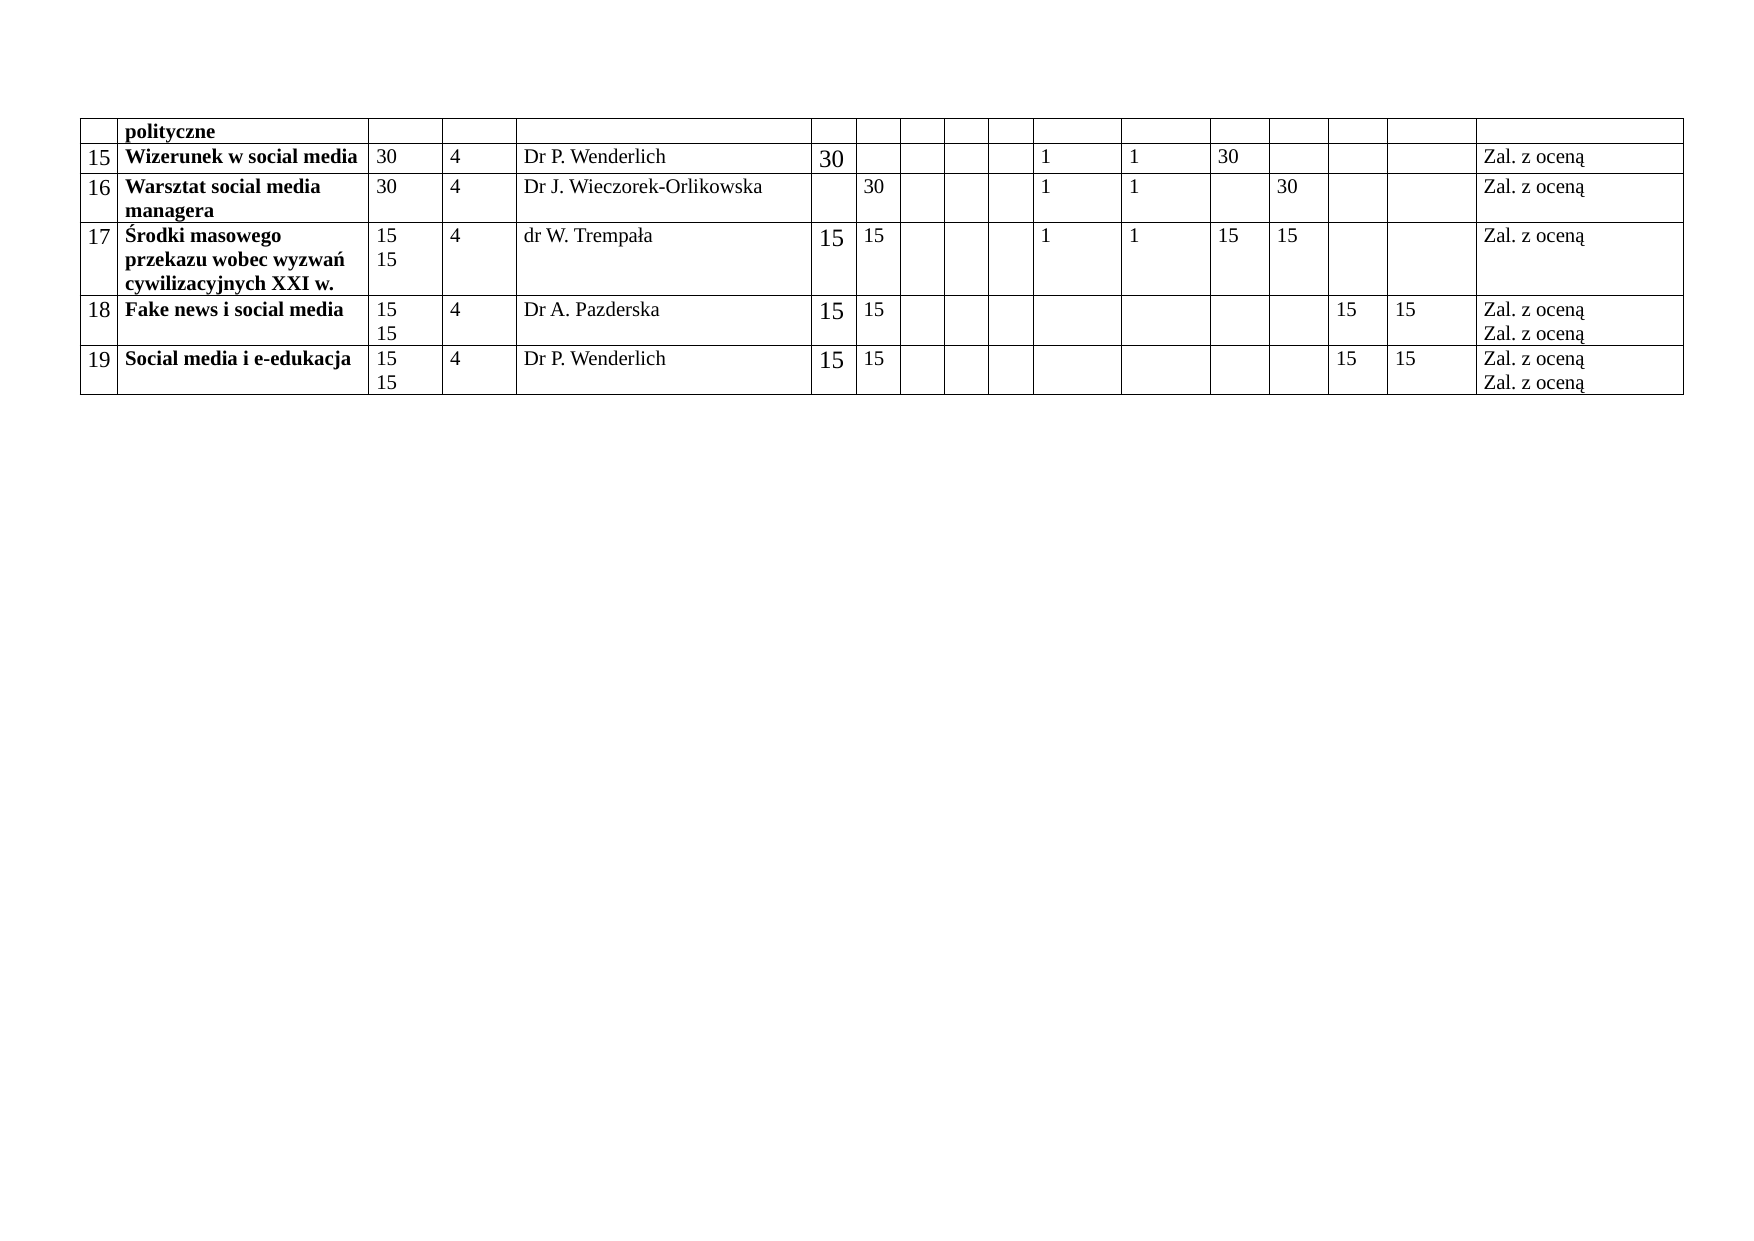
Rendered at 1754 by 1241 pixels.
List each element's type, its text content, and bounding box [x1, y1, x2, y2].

table_cell [1211, 174, 1269, 222]
table_cell [1329, 144, 1387, 173]
table_cell 1 [1034, 144, 1121, 173]
table_cell [1329, 119, 1387, 143]
table_cell [1329, 174, 1387, 222]
table_cell [989, 296, 1033, 344]
table_cell 15 [857, 346, 900, 394]
table_cell [369, 119, 442, 143]
table_cell Wizerunek w social media [118, 144, 368, 173]
table_cell [1388, 174, 1476, 222]
table_cell [812, 119, 856, 143]
table_cell [857, 144, 900, 173]
table_cell [1211, 119, 1269, 143]
table_cell Zal. z oceną [1477, 223, 1683, 295]
table_cell 4 [443, 296, 516, 344]
table_cell 15 15 [369, 296, 442, 344]
table_cell [443, 119, 516, 143]
table_cell [901, 119, 944, 143]
table_cell Social media i e-edukacja [118, 346, 368, 394]
table_cell Dr P. Wenderlich [517, 144, 811, 173]
table_cell 15 [812, 223, 856, 295]
table_cell Środki masowego przekazu wobec wyzwań cywilizacyjnych XXI w. [118, 223, 368, 295]
table_cell [945, 174, 988, 222]
table_cell 1 [1122, 144, 1210, 173]
table_cell [901, 223, 944, 295]
table_cell 4 [443, 346, 516, 394]
table_cell Zal. z oceną Zal. z oceną [1477, 346, 1683, 394]
table_cell 15 [857, 296, 900, 344]
table_cell 4 [443, 144, 516, 173]
table_cell 30 [812, 144, 856, 173]
table_cell 4 [443, 223, 516, 295]
table_cell 1 [1122, 174, 1210, 222]
table_cell 19 [81, 346, 117, 394]
table_cell [989, 119, 1033, 143]
table_cell 15 15 [369, 346, 442, 394]
table_cell 16 [81, 174, 117, 222]
table_cell [945, 119, 988, 143]
table_cell 18 [81, 296, 117, 344]
table_cell Zal. z oceną [1477, 174, 1683, 222]
table_cell [81, 119, 117, 143]
table_cell [1388, 144, 1476, 173]
table_cell 30 [1270, 174, 1328, 222]
table_cell [945, 223, 988, 295]
table_cell [901, 346, 944, 394]
table_cell [1211, 296, 1269, 344]
table_cell 4 [443, 174, 516, 222]
table_cell [901, 296, 944, 344]
table_cell [812, 174, 856, 222]
table_cell [857, 119, 900, 143]
table_cell 15 [1270, 223, 1328, 295]
table_cell [1388, 223, 1476, 295]
table_cell [1211, 346, 1269, 394]
table_cell 1 [1034, 174, 1121, 222]
table_cell 1 [1034, 223, 1121, 295]
table_cell polityczne [118, 119, 368, 143]
table_cell [1122, 119, 1210, 143]
table_cell Zal. z oceną [1477, 144, 1683, 173]
table_cell [901, 144, 944, 173]
table_cell Zal. z oceną Zal. z oceną [1477, 296, 1683, 344]
table_cell 17 [81, 223, 117, 295]
table_cell Dr J. Wieczorek-Orlikowska [517, 174, 811, 222]
table_cell 30 [1211, 144, 1269, 173]
table_cell [1329, 223, 1387, 295]
table_cell [517, 119, 811, 143]
table_cell 15 [1388, 346, 1476, 394]
table_cell [1122, 346, 1210, 394]
table_cell [1270, 346, 1328, 394]
table_cell [989, 144, 1033, 173]
table_cell 15 [1388, 296, 1476, 344]
table_cell [989, 223, 1033, 295]
table_cell [945, 346, 988, 394]
table_cell 15 [1329, 296, 1387, 344]
table_cell [1270, 296, 1328, 344]
table_cell [1122, 296, 1210, 344]
table_cell [901, 174, 944, 222]
table_cell [945, 144, 988, 173]
table_cell [1270, 144, 1328, 173]
table_cell [1388, 119, 1476, 143]
table_cell 30 [857, 174, 900, 222]
table_cell Fake news i social media [118, 296, 368, 344]
table_cell 15 [1329, 346, 1387, 394]
table_cell [989, 346, 1033, 394]
table_cell 15 [81, 144, 117, 173]
table_cell 30 [369, 144, 442, 173]
table_cell [1034, 346, 1121, 394]
table_cell 1 [1122, 223, 1210, 295]
table_cell 15 [812, 346, 856, 394]
table_cell [945, 296, 988, 344]
table_cell [1034, 296, 1121, 344]
table_cell 30 [369, 174, 442, 222]
table_cell 15 [1211, 223, 1269, 295]
table_cell Warsztat social media managera [118, 174, 368, 222]
table_cell [1270, 119, 1328, 143]
table_cell 15 [812, 296, 856, 344]
table_cell Dr A. Pazderska [517, 296, 811, 344]
table_cell Dr P. Wenderlich [517, 346, 811, 394]
table_cell [1034, 119, 1121, 143]
table_cell dr W. Trempała [517, 223, 811, 295]
table_cell [989, 174, 1033, 222]
table_cell [1477, 119, 1683, 143]
table_cell 15 [857, 223, 900, 295]
table_cell 15 15 [369, 223, 442, 295]
